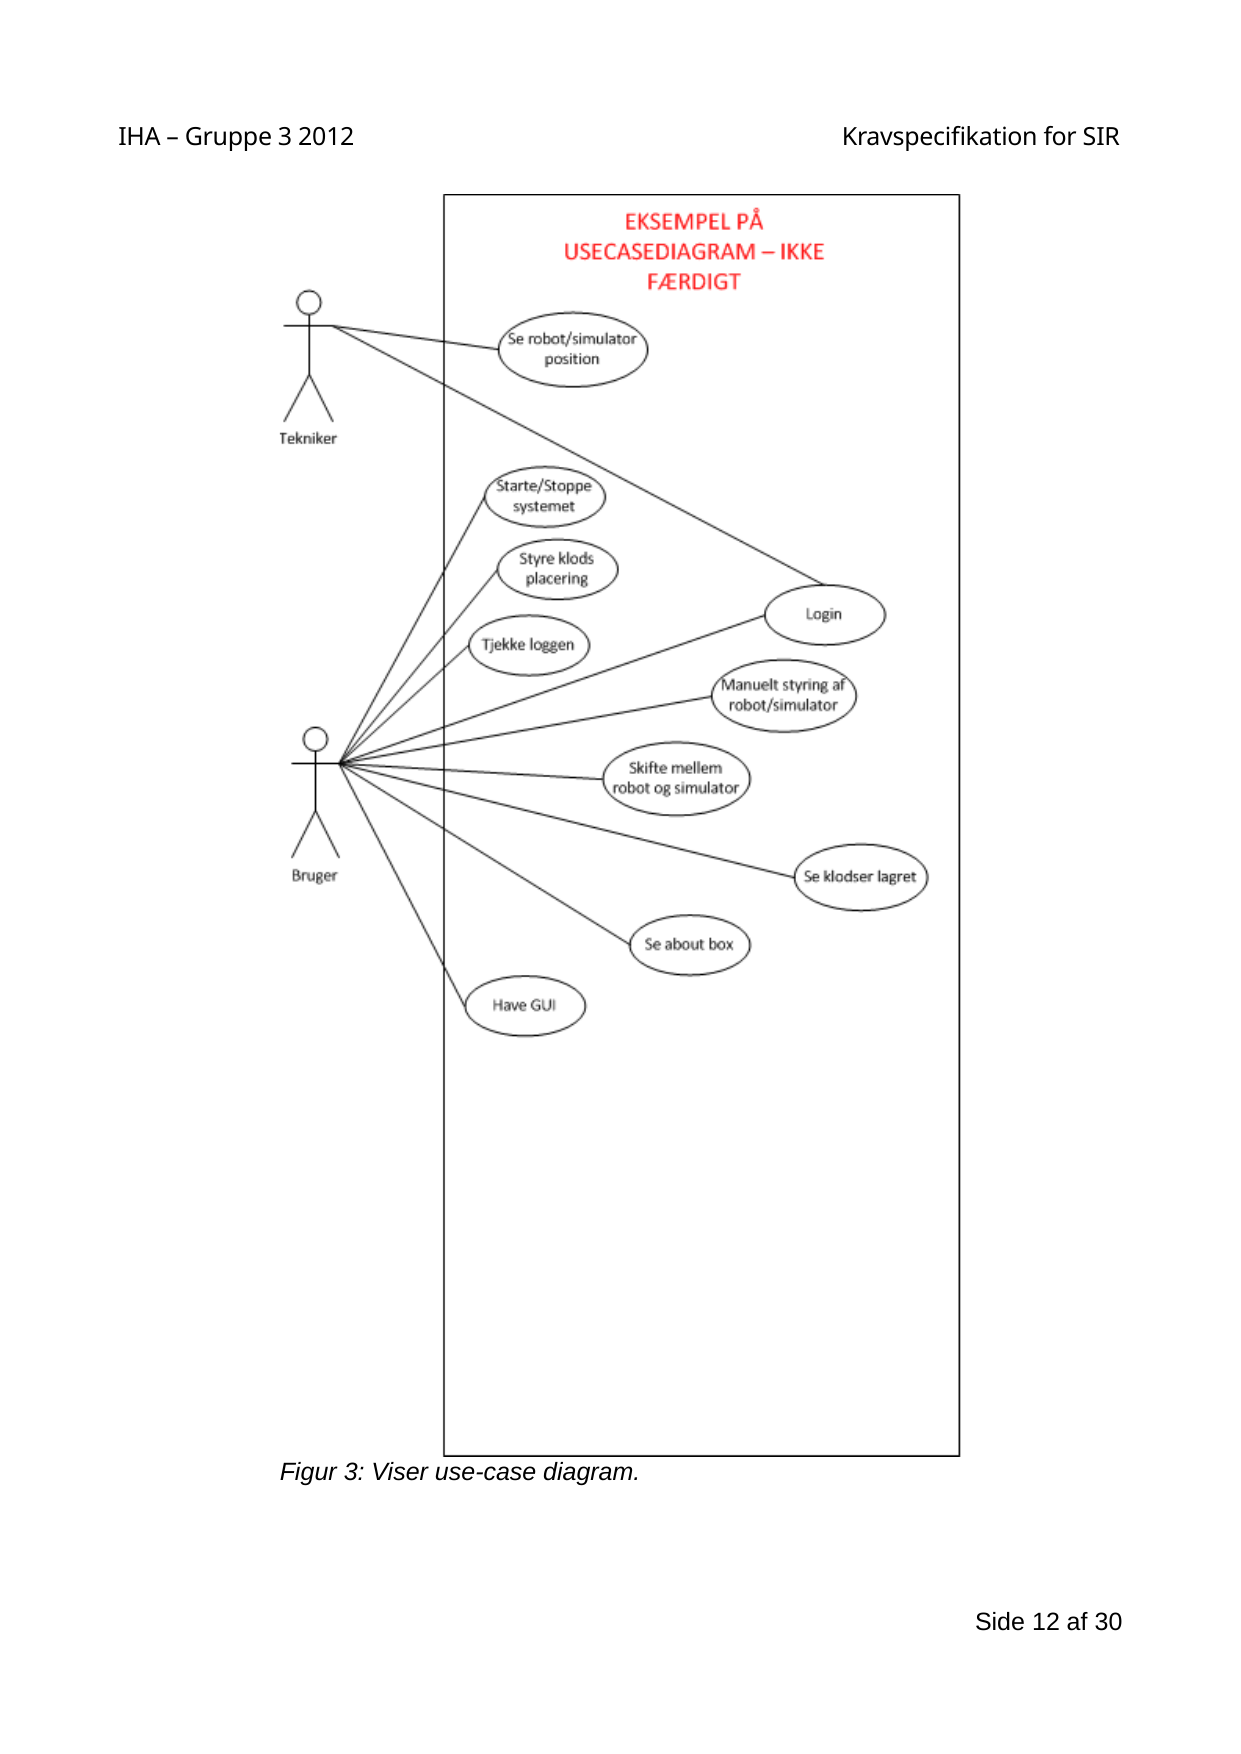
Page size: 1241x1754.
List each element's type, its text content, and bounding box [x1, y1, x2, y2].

picture [279, 194, 962, 1457]
text Figur 3: Viser use-case diagram. [279, 1457, 961, 1486]
